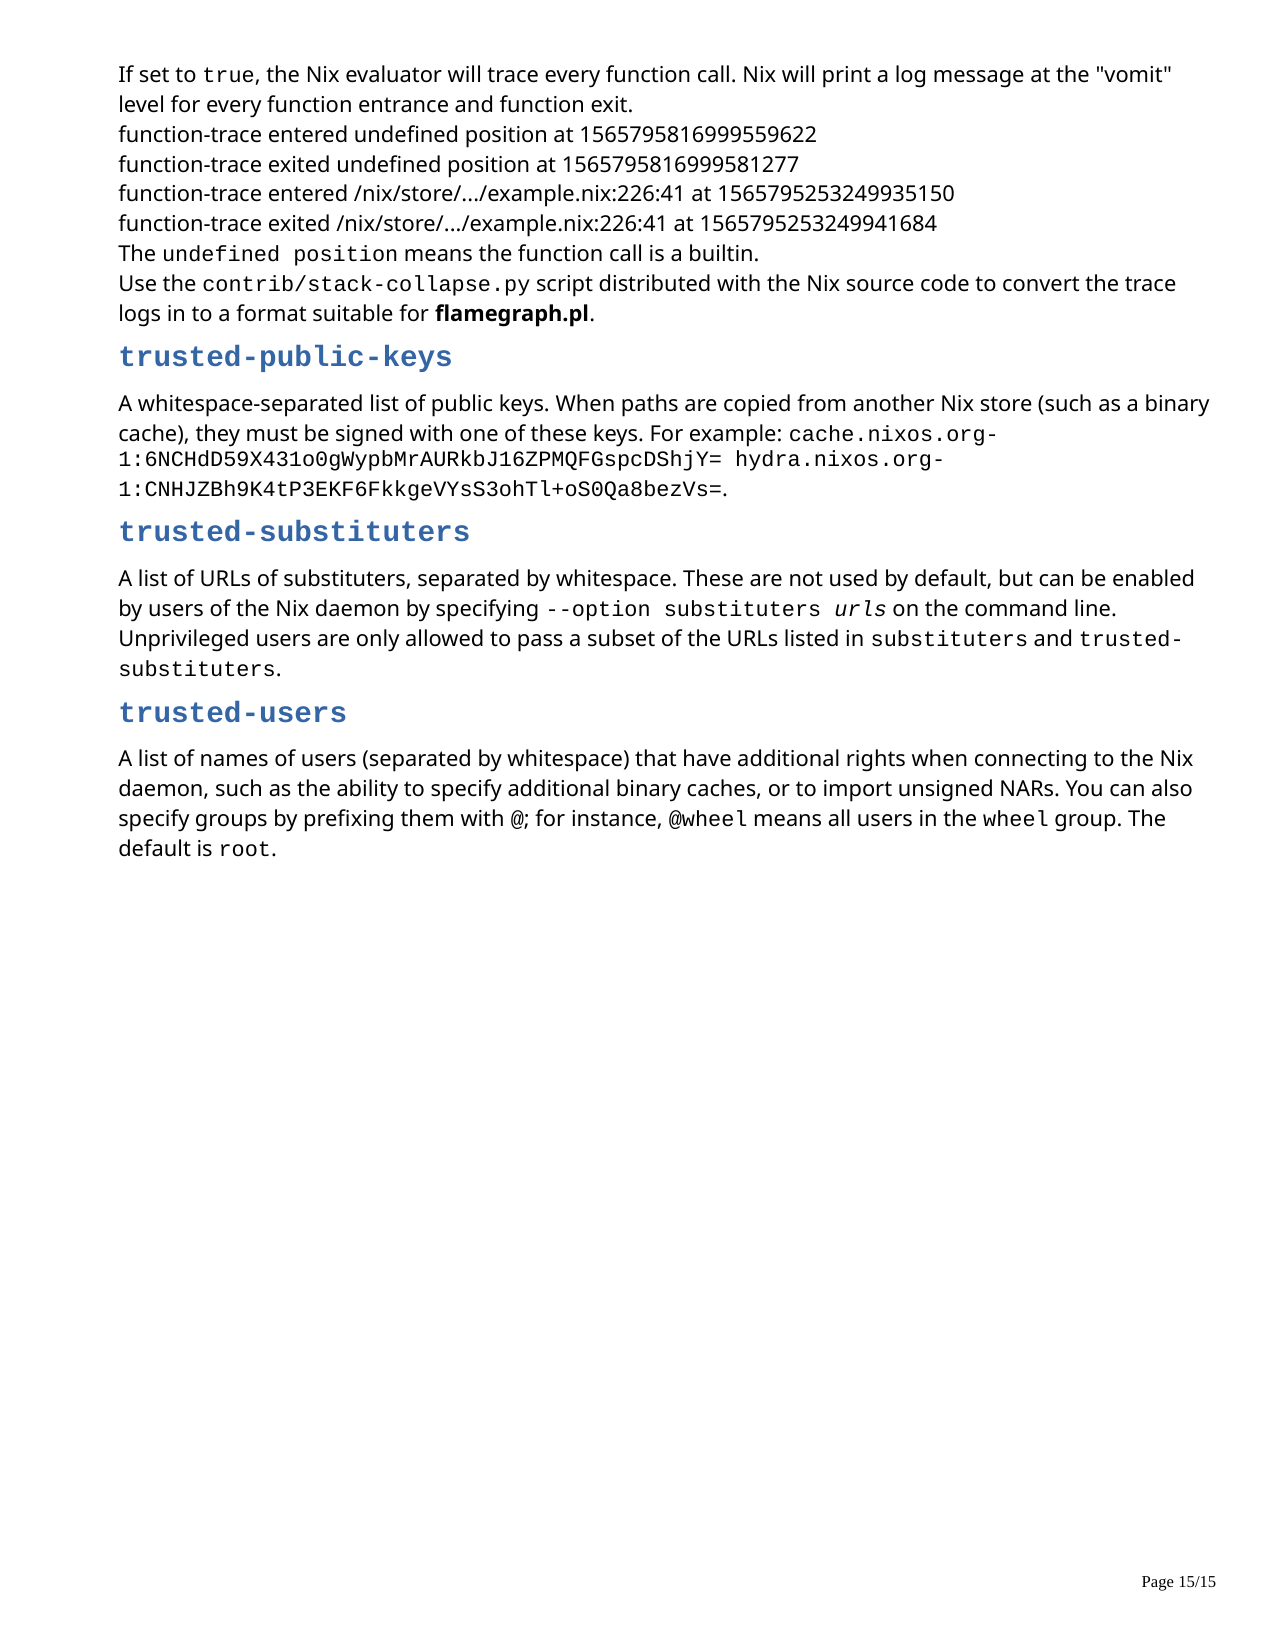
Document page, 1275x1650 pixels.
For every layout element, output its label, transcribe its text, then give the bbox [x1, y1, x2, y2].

text function-trace entered undefined position at 1565795816999559622 [118, 119, 1216, 149]
text Use the contrib/stack-collapse.py script distributed with the Nix source code to convert the trace logs in to a format suitable for flamegraph.pl. [118, 268, 1216, 328]
text If set to true, the Nix evaluator will trace every function call. Nix will print a log message at the "vomit" level for every function entrance and function exit. [118, 59, 1216, 119]
text function-trace entered /nix/store/.../example.nix:226:41 at 1565795253249935150 [118, 178, 1216, 208]
text The undefined position means the function call is a builtin. [118, 238, 1216, 268]
text A list of URLs of substituters, separated by whitespace. These are not used by default, but can be enabled by users of the Nix daemon by specifying --option substituters urls on the command line. Unprivileged users are only allowed to pass a subset of the URLs listed in substituters and trusted-substituters. [118, 563, 1216, 683]
text function-trace exited /nix/store/.../example.nix:226:41 at 1565795253249941684 [118, 208, 1216, 238]
text A list of names of users (separated by whitespace) that have additional rights when connecting to the Nix daemon, such as the ability to specify additional binary caches, or to import unsigned NARs. You can also specify groups by prefixing them with @; for instance, @wheel means all users in the wheel group. The default is root. [118, 743, 1216, 863]
subtitle trusted-substituters [118, 517, 1216, 551]
text A whitespace-separated list of public keys. When paths are copied from another Nix store (such as a binary cache), they must be signed with one of these keys. For example: cache.nixos.org-1:6NCHdD59X431o0gWypbMrAURkbJ16ZPMQFGspcDShjY= hydra.nixos.org-1:CNHJZBh9K4tP3EKF6FkkgeVYsS3ohTl+oS0Qa8bezVs=. [118, 388, 1216, 503]
text function-trace exited undefined position at 1565795816999581277 [118, 149, 1216, 178]
subtitle trusted-public-keys [118, 342, 1216, 376]
subtitle trusted-users [118, 698, 1216, 731]
